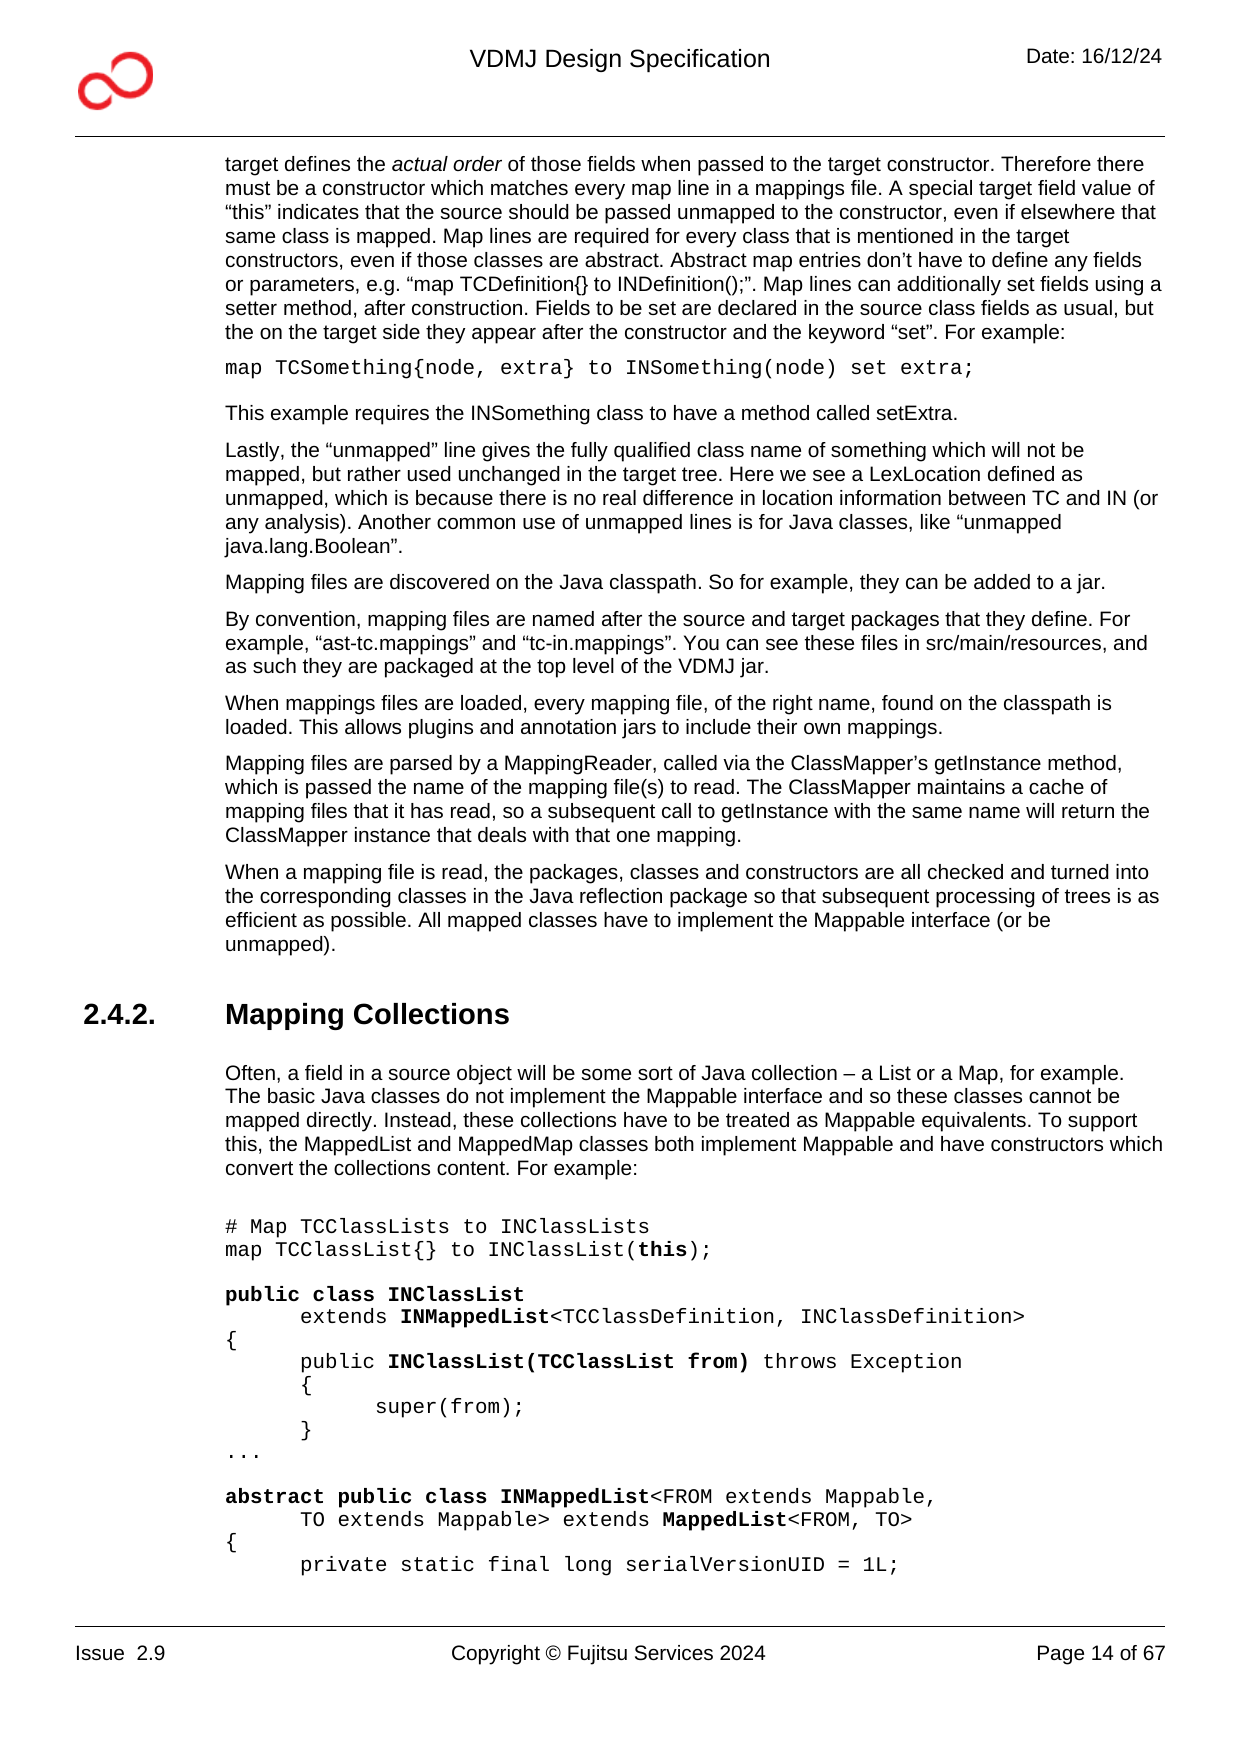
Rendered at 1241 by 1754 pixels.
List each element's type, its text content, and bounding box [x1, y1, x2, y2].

text When mappings files are loaded, every mapping file, of the right name, found on the classpath is loaded. This allows plugins and annotation jars to include their own mappings. [225, 691, 1165, 739]
text { [225, 1373, 1165, 1396]
text map TCClassList{} to INClassList(this); [225, 1238, 1165, 1261]
text TO extends Mappable> extends MappedList<FROM, TO> [225, 1508, 1165, 1531]
text ... [225, 1441, 1165, 1463]
text { [225, 1531, 1165, 1553]
text map TCSomething{node, extra} to INSomething(node) set extra; [225, 357, 1165, 379]
text Mapping files are discovered on the Java classpath. So for example, they can be added to a jar. [225, 570, 1165, 594]
text # Map TCClassLists to INClassLists [225, 1216, 1165, 1238]
subtitle Mapping Collections [75, 998, 1165, 1031]
text By convention, mapping files are named after the source and target packages that they define. For example, “ast-tc.mappings” and “tc-in.mappings”. You can see these files in src/main/resources, and as such they are packaged at the top level of the VDMJ jar. [225, 607, 1165, 679]
picture [78, 44, 153, 120]
text private static final long serialVersionUID = 1L; [225, 1553, 1165, 1576]
text Lastly, the “unmapped” line gives the fully qualified class name of something which will not be mapped, but rather used unchanged in the target tree. Here we see a LexLocation defined as unmapped, which is because there is no real difference in location information between TC and IN (or any analysis). Another common use of unmapped lines is for Java classes, like “unmapped java.lang.Boolean”. [225, 438, 1165, 558]
text { [225, 1328, 1165, 1351]
text abstract public class INMappedList<FROM extends Mappable, [225, 1486, 1165, 1508]
text target defines the actual order of those fields when passed to the target constructor. Therefore there must be a constructor which matches every map line in a mappings file. A special target field value of “this” indicates that the source should be passed unmapped to the constructor, even if elsewhere that same class is mapped. Map lines are required for every class that is mentioned in the target constructors, even if those classes are abstract. Abstract map entries don’t have to define any fields or parameters, e.g. “map TCDefinition{} to INDefinition();”. Map lines can additionally set fields using a setter method, after construction. Fields to be set are declared in the source class fields as usual, but the on the target side they appear after the constructor and the keyword “set”. For example: [225, 152, 1165, 344]
text public class INClassList [225, 1283, 1165, 1306]
text When a mapping file is read, the packages, classes and constructors are all checked and turned into the corresponding classes in the Java reflection package so that subsequent processing of trees is as efficient as possible. All mapped classes have to implement the Mappable interface (or be unmapped). [225, 860, 1165, 956]
text super(from); [225, 1396, 1165, 1418]
text Often, a field in a source object will be some sort of Java collection – a List or a Map, for example. The basic Java classes do not implement the Mappable interface and so these classes cannot be mapped directly. Instead, these collections have to be treated as Mappable equivalents. To support this, the MappedList and MappedMap classes both implement Mappable and have constructors which convert the collections content. For example: [225, 1061, 1165, 1181]
text } [225, 1418, 1165, 1441]
text Mapping files are parsed by a MappingReader, called via the ClassMapper’s getInstance method, which is passed the name of the mapping file(s) to read. The ClassMapper maintains a cache of mapping files that it has read, so a subsequent call to getInstance with the same name will return the ClassMapper instance that deals with that one mapping. [225, 752, 1165, 847]
text public INClassList(TCClassList from) throws Exception [225, 1351, 1165, 1373]
text extends INMappedList<TCClassDefinition, INClassDefinition> [225, 1306, 1165, 1328]
text This example requires the INSomething class to have a method called setExtra. [225, 402, 1165, 426]
